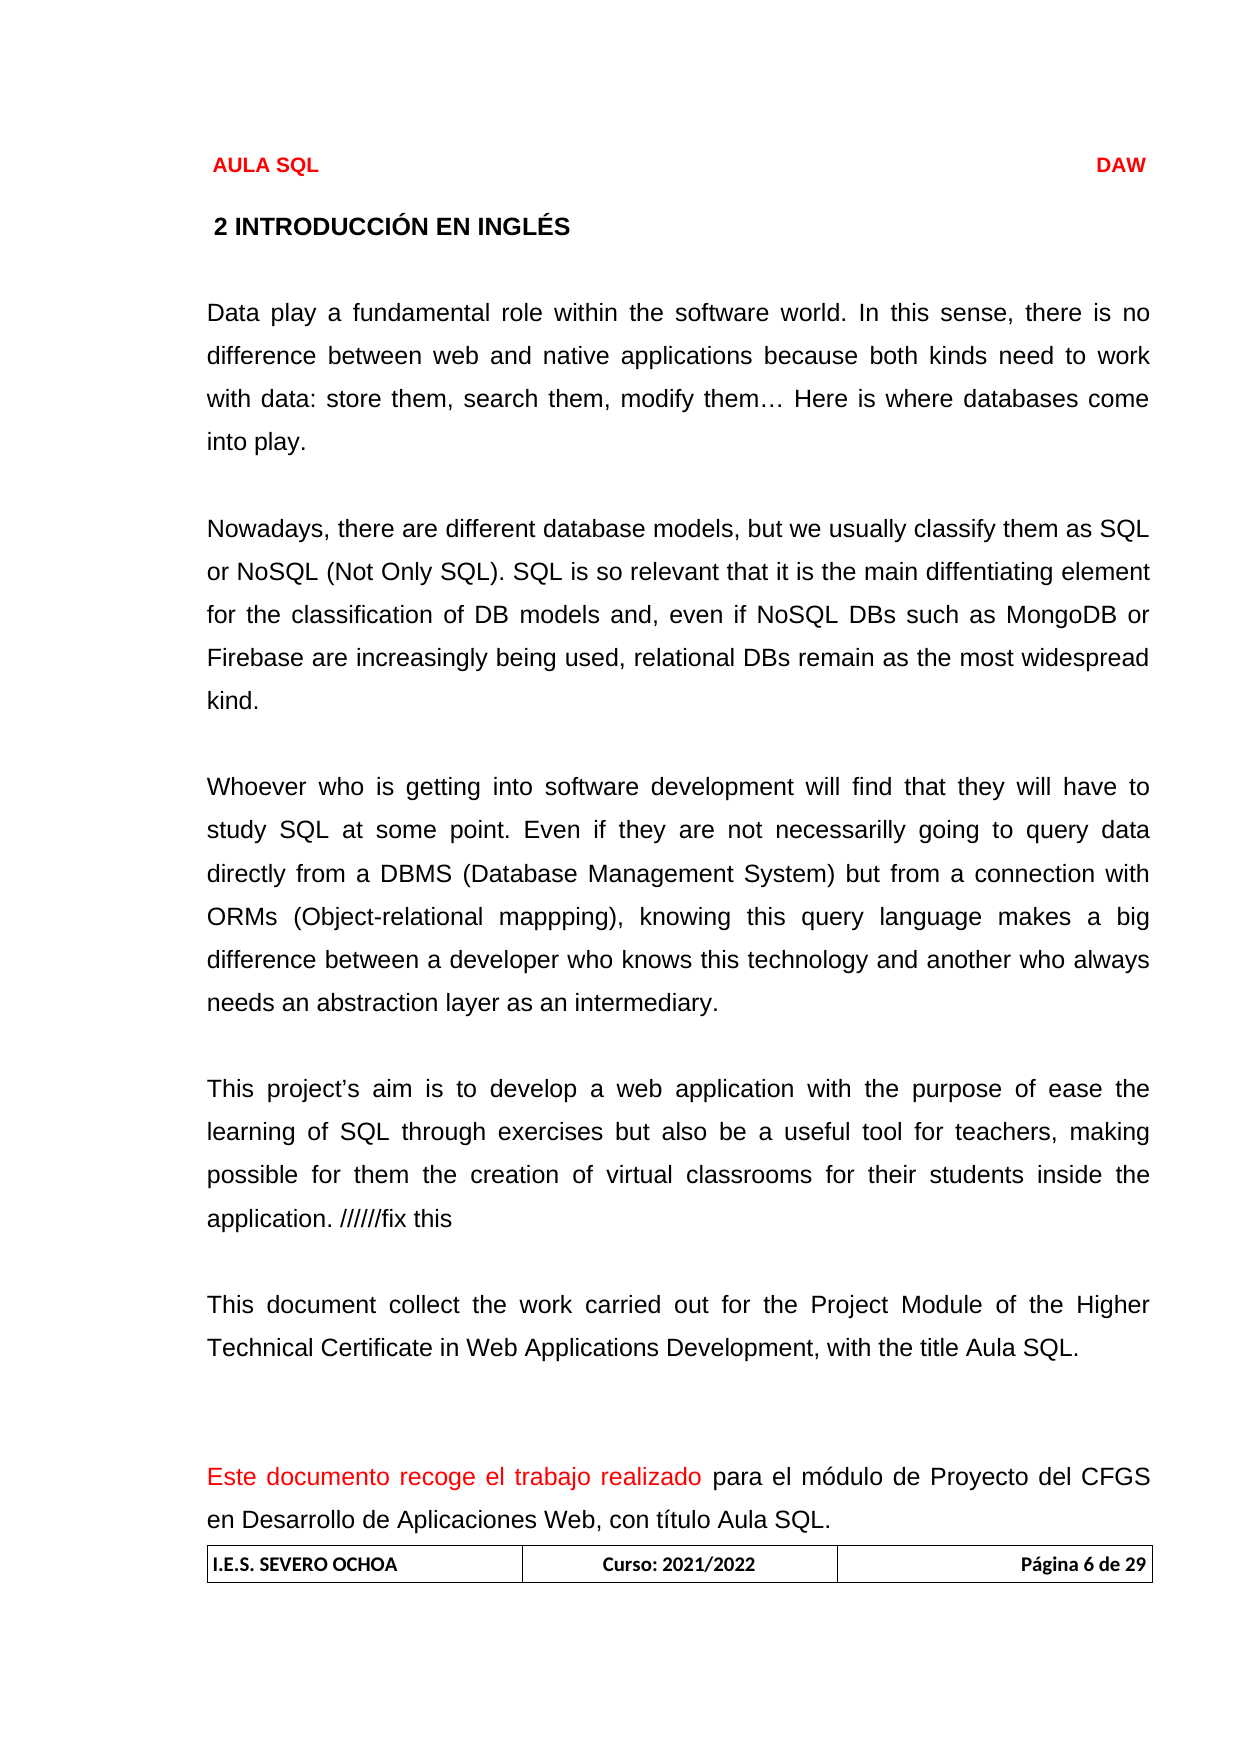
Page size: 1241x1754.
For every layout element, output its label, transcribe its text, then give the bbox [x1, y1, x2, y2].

text Data play a fundamental role within the software world. In this sense, there is no difference between web and native applications because both kinds need to work with data: store them, search them, modify them… Here is where databases come into play. [207, 298, 1152, 456]
text Este documento recoge el trabajo realizado para el módulo de Proyecto del CFGS en Desarrollo de Aplicaciones Web, con título Aula SQL. [207, 1462, 1152, 1534]
text Nowadays, there are different database models, but we usually classify them as SQL or NoSQL (Not Only SQL). SQL is so relevant that it is the main diffentiating element for the classification of DB models and, even if NoSQL DBs such as MongoDB or Firebase are increasingly being used, relational DBs remain as the most widespread kind. [207, 514, 1152, 715]
text This project’s aim is to develop a web application with the purpose of ease the learning of SQL through exercises but also be a useful tool for teachers, making possible for them the creation of virtual classrooms for their students inside the application. //////fix this [207, 1074, 1152, 1232]
text This document collect the work carried out for the Project Module of the Higher Technical Certificate in Web Applications Development, with the title Aula SQL. [207, 1290, 1152, 1362]
text Whoever who is getting into software development will find that they will have to study SQL at some point. Even if they are not necessarilly going to query data directly from a DBMS (Database Management System) but from a connection with ORMs (Object-relational mappping), knowing this query language makes a big difference between a developer who knows this technology and another who always needs an abstraction layer as an intermediary. [207, 772, 1152, 1017]
subtitle INTRODUCCIÓN EN INGLÉS [207, 212, 1152, 241]
